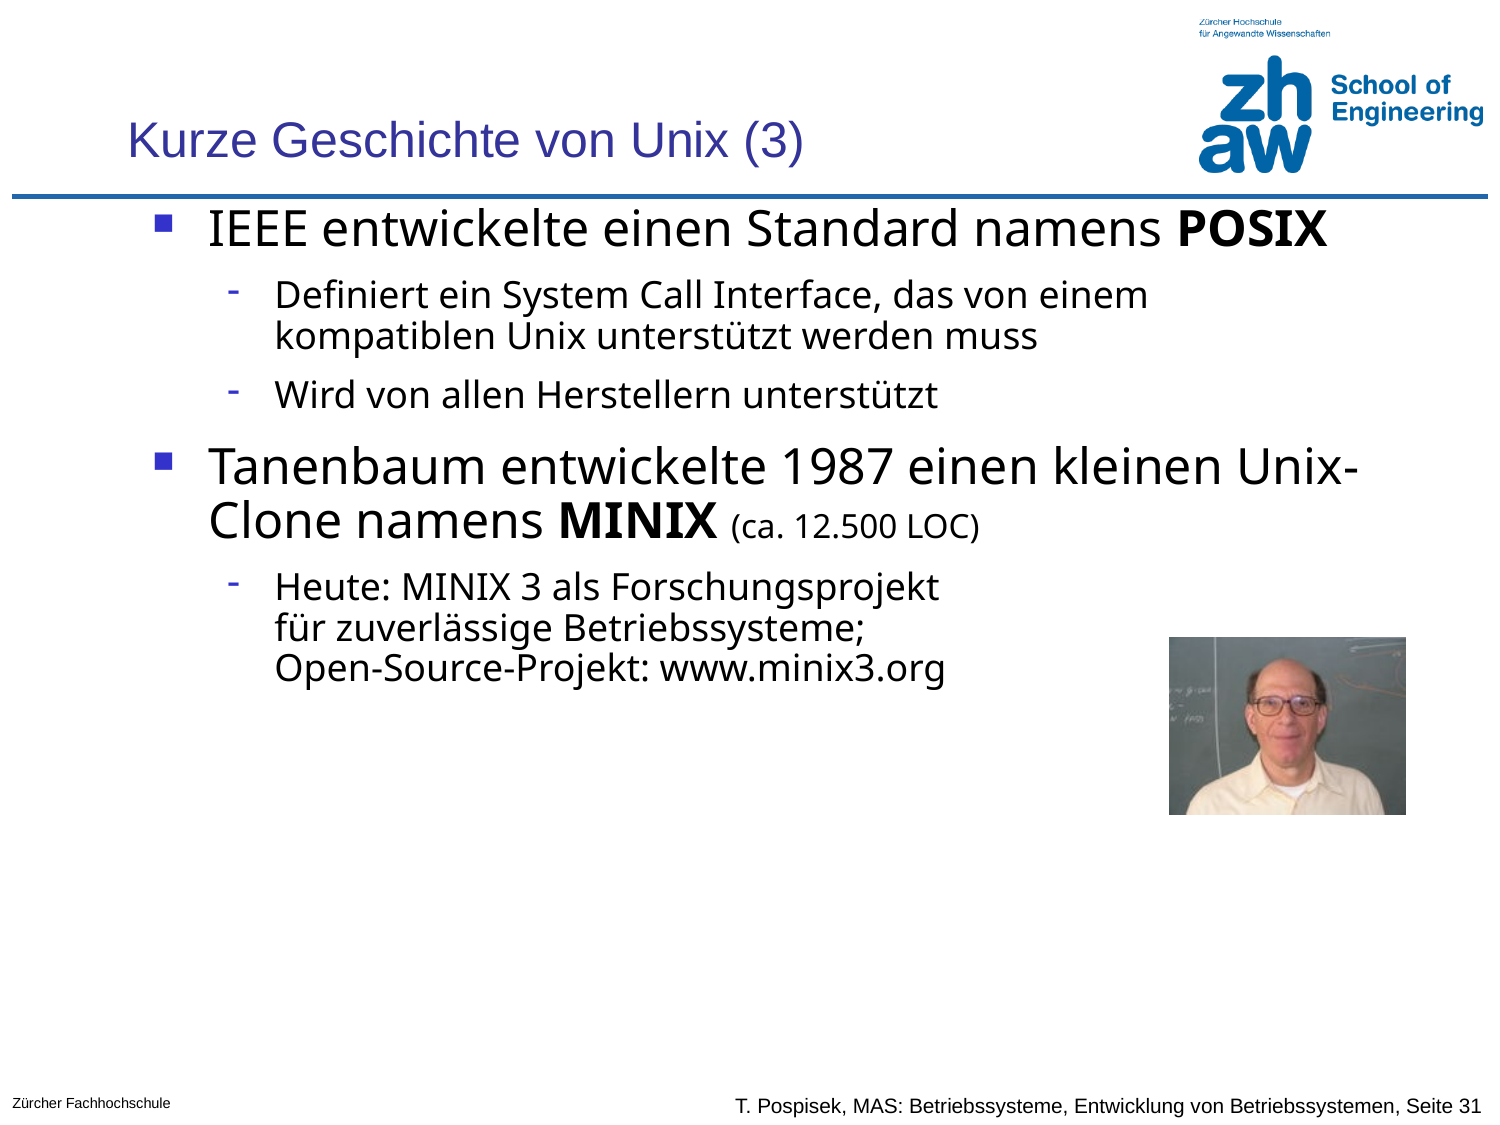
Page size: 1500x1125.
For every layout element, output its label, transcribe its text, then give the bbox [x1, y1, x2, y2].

picture [1199, 19, 1483, 173]
list IEEE entwickelte einen Standard namens POSIX Definiert ein System Call Interface, das von einem kompatiblen Unix unterstützt werden muss Wird von allen Herstellern unterstützt Tanenbaum entwickelte 1987 einen kleinen Unix-Clone namens MINIX (ca. 12.500 LOC) Heute: MINIX 3 als Forschungsprojekt für zuverlässige Betriebssysteme; Open-Source-Projekt: www.minix3.org [137, 196, 1376, 959]
title Kurze Geschichte von Unix (3) [112, 50, 1391, 175]
picture [1169, 637, 1406, 815]
